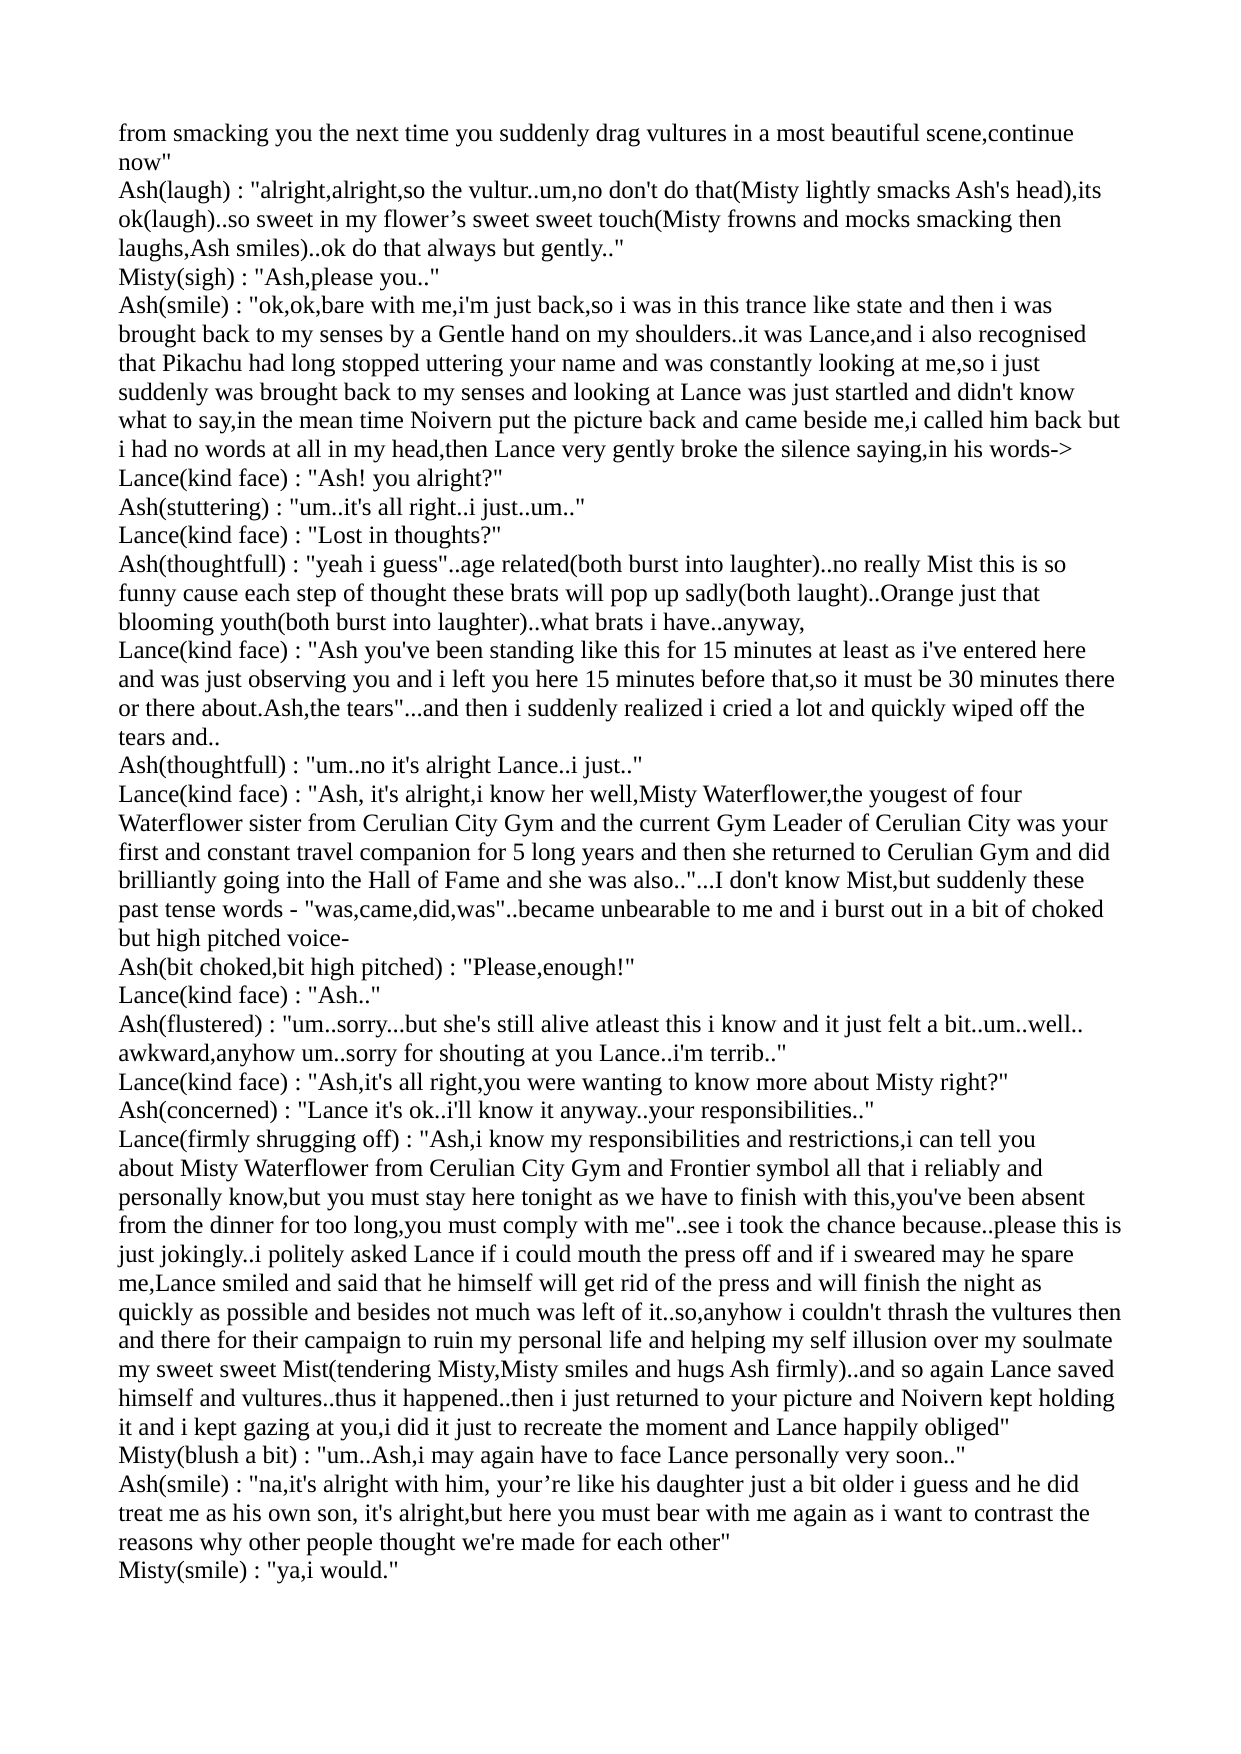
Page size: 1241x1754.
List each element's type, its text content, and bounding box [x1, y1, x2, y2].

text from smacking you the next time you suddenly drag vultures in a most beautiful scene,continue [118, 118, 1122, 147]
text from the dinner for too long,you must comply with me"..see i took the chance because..please this is just jokingly..i politely asked Lance if i could mouth the press off and if i sweared may he spare me,Lance smiled and said that he himself will get rid of the press and will finish the night as quickly as possible and besides not much was left of it..so,anyhow i couldn't thrash the vultures then [118, 1211, 1122, 1326]
text Ash(flustered) : "um..sorry...but she's still alive atleast this i know and it just felt a bit..um..well.. awkward,anyhow um..sorry for shouting at you Lance..i'm terrib.." [118, 1009, 1122, 1067]
text Ash(smile) : "ok,ok,bare with me,i'm just back,so i was in this trance like state and then i was [118, 291, 1122, 319]
text personally know,but you must stay here tonight as we have to finish with this,you've been absent [118, 1182, 1122, 1211]
text Ash(thoughtfull) : "yeah i guess"..age related(both burst into laughter)..no really Mist this is so funny cause each step of thought these brats will pop up sadly(both laught)..Orange just that blooming youth(both burst into laughter)..what brats i have..anyway, [118, 549, 1122, 636]
text Ash(bit choked,bit high pitched) : "Please,enough!" [118, 952, 1122, 981]
text brought back to my senses by a Gentle hand on my shoulders..it was Lance,and i also recognised [118, 319, 1122, 348]
text Ash(concerned) : "Lance it's ok..i'll know it anyway..your responsibilities.." [118, 1096, 1122, 1124]
text Lance(kind face) : "Ash, it's alright,i know her well,Misty Waterflower,the yougest of four Waterflower sister from Cerulian City Gym and the current Gym Leader of Cerulian City was your first and constant travel companion for 5 long years and then she returned to Cerulian Gym and did brilliantly going into the Hall of Fame and she was also.."...I don't know Mist,but suddenly these past tense words - "was,came,did,was"..became unbearable to me and i burst out in a bit of choked but high pitched voice- [118, 779, 1122, 952]
text about Misty Waterflower from Cerulian City Gym and Frontier symbol all that i reliably and [118, 1153, 1122, 1182]
text Lance(kind face) : "Ash.." [118, 981, 1122, 1009]
text Ash(laugh) : "alright,alright,so the vultur..um,no don't do that(Misty lightly smacks Ash's head),its [118, 176, 1122, 204]
text Misty(blush a bit) : "um..Ash,i may again have to face Lance personally very soon.." [118, 1441, 1122, 1469]
text and there for their campaign to ruin my personal life and helping my self illusion over my soulmate my sweet sweet Mist(tendering Misty,Misty smiles and hugs Ash firmly)..and so again Lance saved himself and vultures..thus it happened..then i just returned to your picture and Noivern kept holding it and i kept gazing at you,i did it just to recreate the moment and Lance happily obliged" [118, 1326, 1122, 1441]
text that Pikachu had long stopped uttering your name and was constantly looking at me,so i just [118, 348, 1122, 377]
text Misty(smile) : "ya,i would." [118, 1556, 1122, 1584]
text Lance(kind face) : "Ash you've been standing like this for 15 minutes at least as i've entered here and was just observing you and i left you here 15 minutes before that,so it must be 30 minutes there or there about.Ash,the tears"...and then i suddenly realized i cried a lot and quickly wiped off the tears and.. [118, 636, 1122, 751]
text suddenly was brought back to my senses and looking at Lance was just startled and didn't know [118, 377, 1122, 406]
text Ash(smile) : "na,it's alright with him, your’re like his daughter just a bit older i guess and he did treat me as his own son, it's alright,but here you must bear with me again as i want to contrast the reasons why other people thought we're made for each other" [118, 1469, 1122, 1556]
text Lance(kind face) : "Ash! you alright?" [118, 463, 1122, 492]
text Ash(stuttering) : "um..it's all right..i just..um.." [118, 492, 1122, 521]
text Ash(thoughtfull) : "um..no it's alright Lance..i just.." [118, 751, 1122, 779]
text Lance(firmly shrugging off) : "Ash,i know my responsibilities and restrictions,i can tell you [118, 1124, 1122, 1153]
text now" [118, 147, 1122, 176]
text Lance(kind face) : "Lost in thoughts?" [118, 521, 1122, 549]
text Misty(sigh) : "Ash,please you.." [118, 262, 1122, 291]
text what to say,in the mean time Noivern put the picture back and came beside me,i called him back but i had no words at all in my head,then Lance very gently broke the silence saying,in his words-> [118, 406, 1122, 463]
text ok(laugh)..so sweet in my flower’s sweet sweet touch(Misty frowns and mocks smacking then laughs,Ash smiles)..ok do that always but gently.." [118, 204, 1122, 262]
text Lance(kind face) : "Ash,it's all right,you were wanting to know more about Misty right?" [118, 1067, 1122, 1096]
